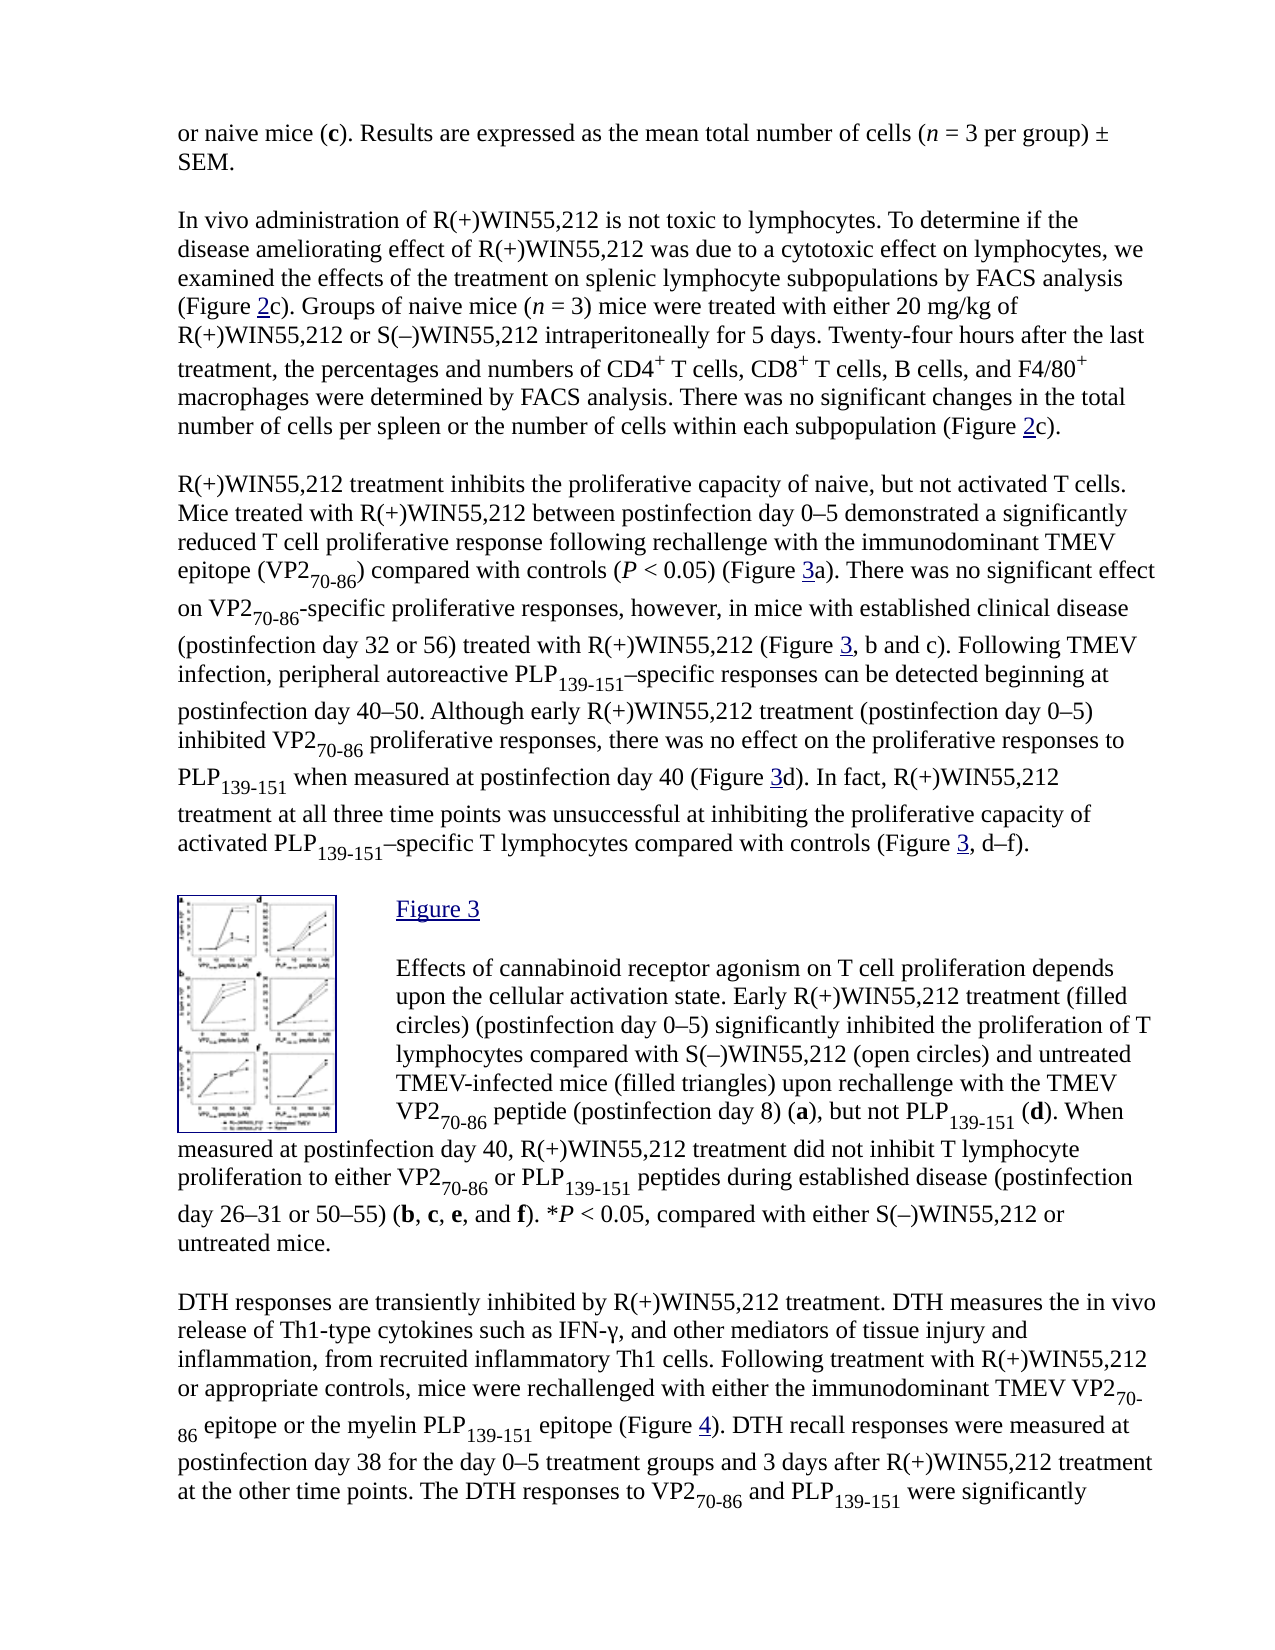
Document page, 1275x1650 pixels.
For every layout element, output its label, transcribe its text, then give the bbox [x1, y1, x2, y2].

list In vivo administration of R(+)WIN55,212 is not toxic to lymphocytes. To determine if the disease ameliorating effect of R(+)WIN55,212 was due to a cytotoxic effect on lymphocytes, we examined the effects of the treatment on splenic lymphocyte subpopulations by FACS analysis (Figure 2c). Groups of naive mice (n = 3) mice were treated with either 20 mg/kg of R(+)WIN55,212 or S(–)WIN55,212 intraperitoneally for 5 days. Twenty-four hours after the last treatment, the percentages and numbers of CD4+ T cells, CD8+ T cells, B cells, and F4/80+ macrophages were determined by FACS analysis. There was no significant changes in the total number of cells per spleen or the number of cells within each subpopulation (Figure 2c). [177, 205, 1157, 440]
picture [179, 896, 335, 1132]
list DTH responses are transiently inhibited by R(+)WIN55,212 treatment. DTH measures the in vivo release of Th1-type cytokines such as IFN-γ, and other mediators of tissue injury and inflammation, from recruited inflammatory Th1 cells. Following treatment with R(+)WIN55,212 or appropriate controls, mice were rechallenged with either the immunodominant TMEV VP270-86 epitope or the myelin PLP139-151 epitope (Figure 4). DTH recall responses were measured at postinfection day 38 for the day 0–5 treatment groups and 3 days after R(+)WIN55,212 treatment at the other time points. The DTH responses to VP270-86 and PLP139-151 were significantly [177, 1287, 1157, 1513]
list Effects of cannabinoid receptor agonism on T cell proliferation depends upon the cellular activation state. Early R(+)WIN55,212 treatment (filled circles) (postinfection day 0–5) significantly inhibited the proliferation of T lymphocytes compared with S(–)WIN55,212 (open circles) and untreated TMEV-infected mice (filled triangles) upon rechallenge with the TMEV VP270-86 peptide (postinfection day 8) (a), but not PLP139-151 (d). When measured at postinfection day 40, R(+)WIN55,212 treatment did not inhibit T lymphocyte proliferation to either VP270-86 or PLP139-151 peptides during established disease (postinfection day 26–31 or 50–55) (b, c, e, and f). *P < 0.05, compared with either S(–)WIN55,212 or untreated mice. [177, 953, 1157, 1257]
list Figure 3 [337, 894, 1157, 923]
list or naive mice (c). Results are expressed as the mean total number of cells (n = 3 per group) ± SEM. [177, 118, 1157, 176]
list R(+)WIN55,212 treatment inhibits the proliferative capacity of naive, but not activated T cells. Mice treated with R(+)WIN55,212 between postinfection day 0–5 demonstrated a significantly reduced T cell proliferative response following rechallenge with the immunodominant TMEV epitope (VP270-86) compared with controls (P < 0.05) (Figure 3a). There was no significant effect on VP270-86-specific proliferative responses, however, in mice with established clinical disease (postinfection day 32 or 56) treated with R(+)WIN55,212 (Figure 3, b and c). Following TMEV infection, peripheral autoreactive PLP139-151–specific responses can be detected beginning at postinfection day 40–50. Although early R(+)WIN55,212 treatment (postinfection day 0–5) inhibited VP270-86 proliferative responses, there was no effect on the proliferative responses to PLP139-151 when measured at postinfection day 40 (Figure 3d). In fact, R(+)WIN55,212 treatment at all three time points was unsuccessful at inhibiting the proliferative capacity of activated PLP139-151–specific T lymphocytes compared with controls (Figure 3, d–f). [177, 469, 1157, 865]
